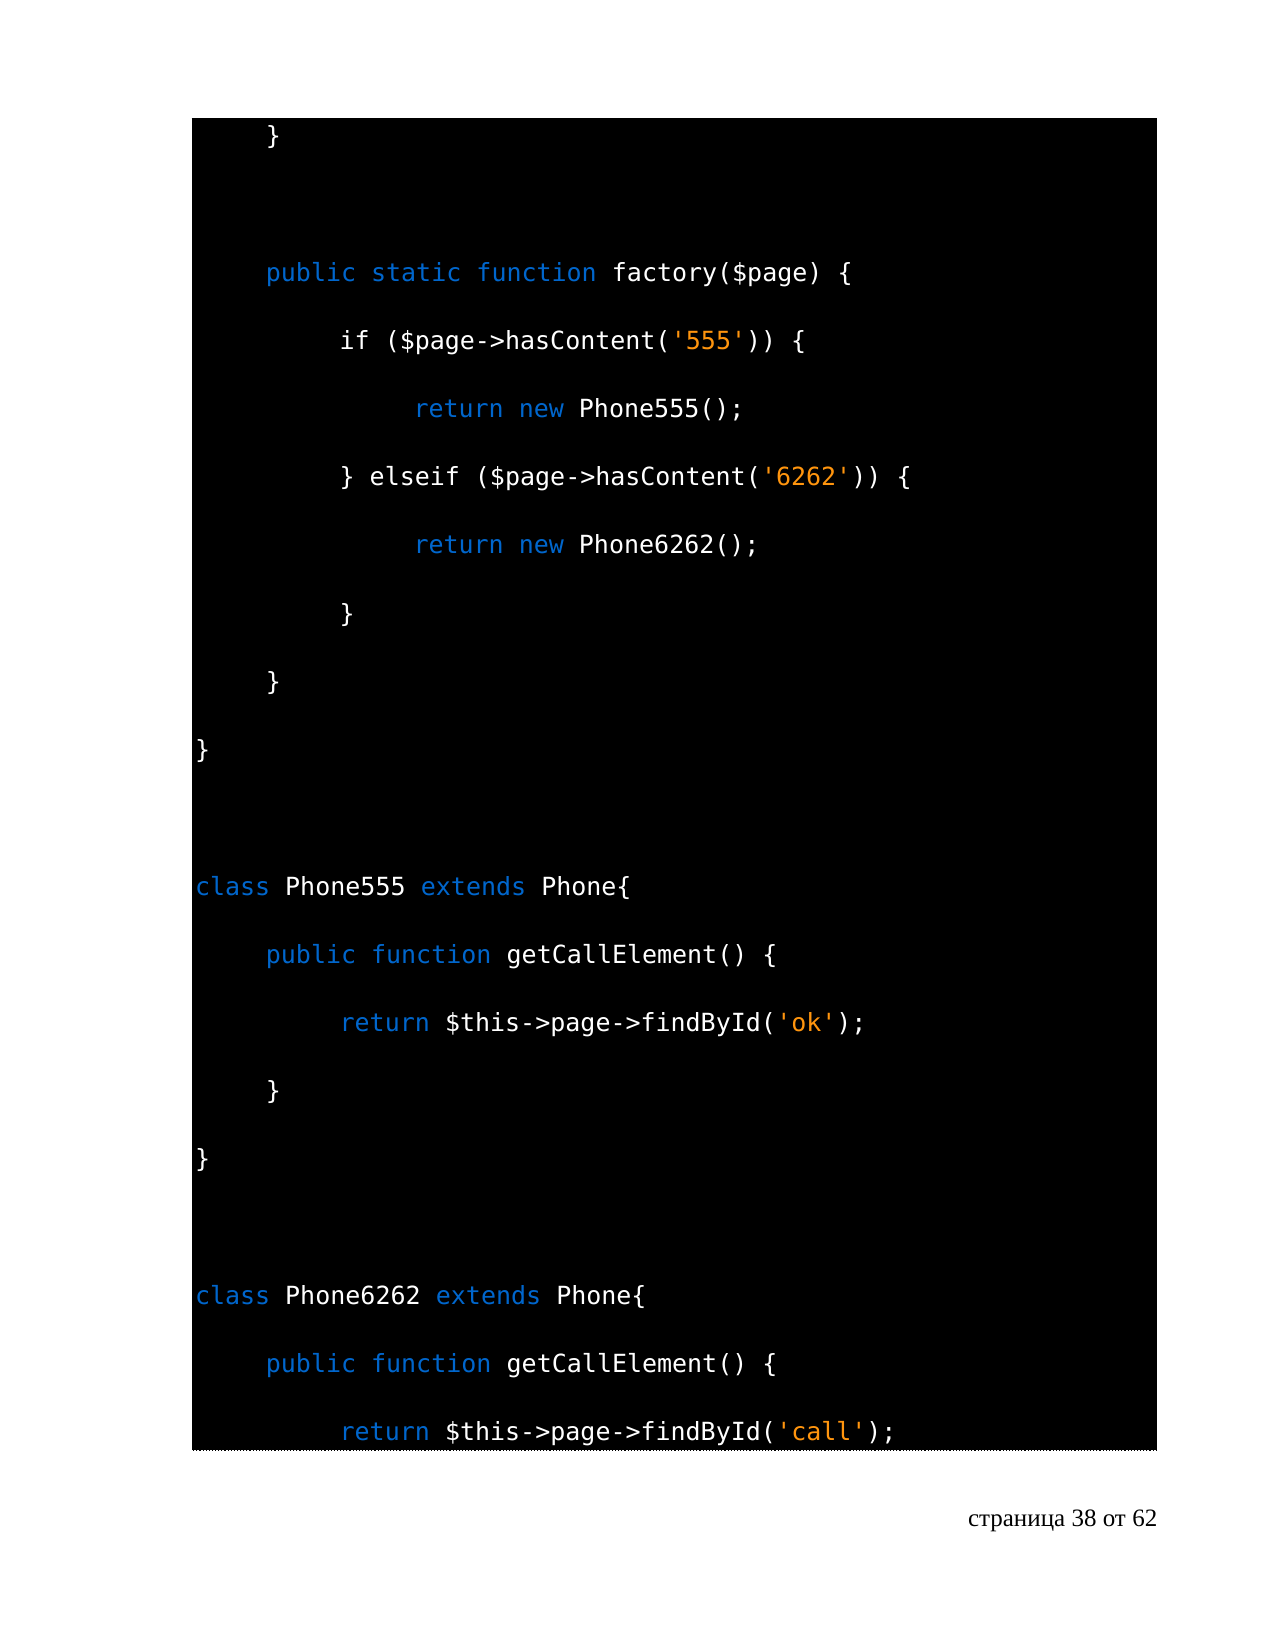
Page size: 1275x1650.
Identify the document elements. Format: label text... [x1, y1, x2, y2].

text public static function factory($page) { [192, 254, 1157, 287]
text public function getCallElement() { [192, 1346, 1157, 1378]
text } [192, 1073, 1157, 1106]
text public function getCallElement() { [192, 937, 1157, 969]
text } [192, 1142, 1157, 1174]
text if ($page->hasContent('555')) { [192, 323, 1157, 355]
text } [192, 118, 1157, 150]
text } [192, 664, 1157, 696]
text return new Phone555(); [192, 391, 1157, 423]
text return $this->page->findById('ok'); [192, 1005, 1157, 1037]
text return $this->page->findById('call'); [192, 1414, 1157, 1450]
text } elseif ($page->hasContent('6262')) { [192, 459, 1157, 492]
text } [192, 732, 1157, 764]
text return new Phone6262(); [192, 527, 1157, 560]
text class Phone555 extends Phone{ [192, 869, 1157, 901]
text class Phone6262 extends Phone{ [192, 1278, 1157, 1310]
text } [192, 596, 1157, 628]
